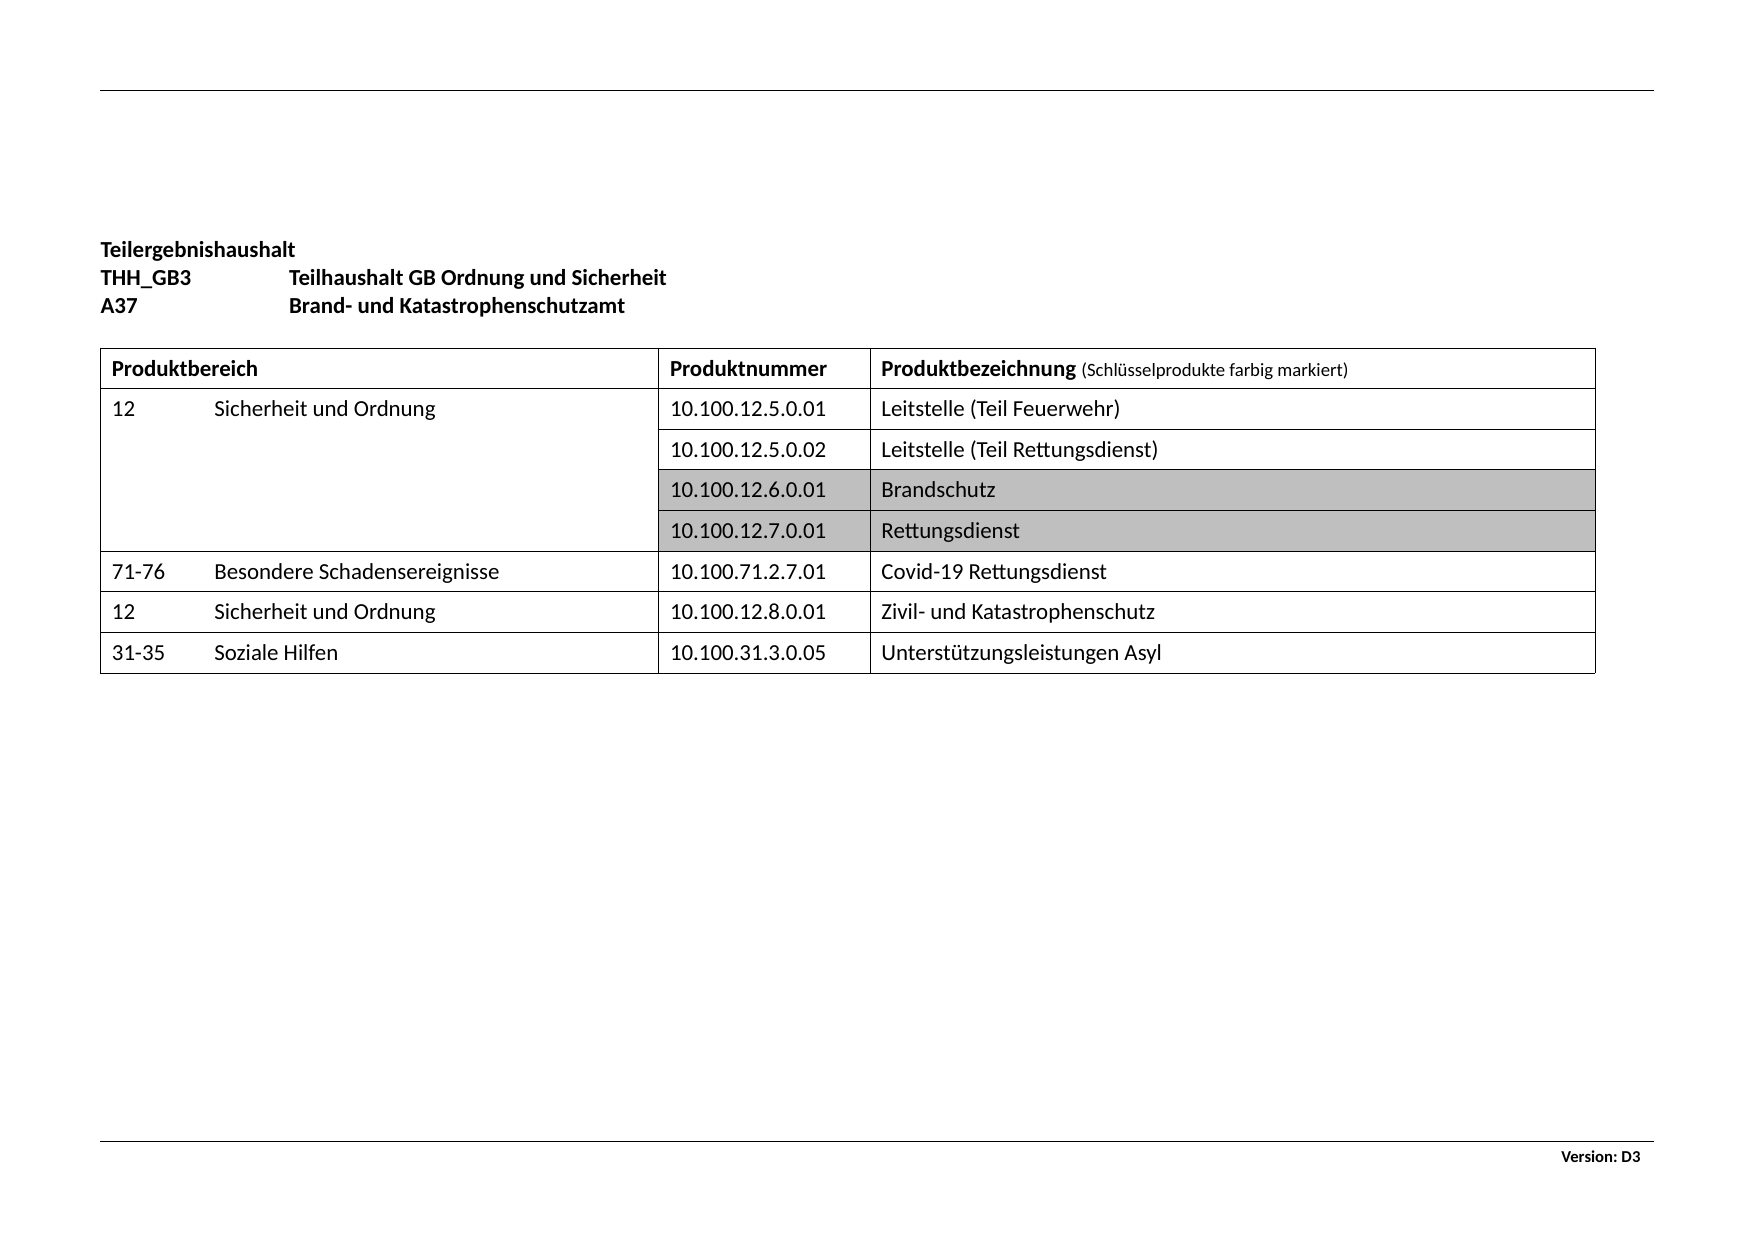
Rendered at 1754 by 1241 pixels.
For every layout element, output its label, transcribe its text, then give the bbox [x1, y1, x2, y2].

table_cell Rettungsdienst [871, 511, 1595, 551]
table_cell 10.100.12.5.0.01 [659, 389, 870, 429]
table_header Produktbereich [101, 349, 658, 388]
table_cell Leitstelle (Teil Rettungsdienst) [871, 430, 1595, 469]
table_cell [203, 469, 658, 510]
table_cell 10.100.12.7.0.01 [659, 511, 870, 551]
table_cell 12 [101, 592, 203, 632]
table_cell [203, 510, 658, 551]
table_header Teilergebnishaushalt [89, 235, 1547, 263]
table_cell Brandschutz [871, 470, 1595, 510]
table_cell Covid-19 Rettungsdienst [871, 552, 1595, 591]
table_cell Sicherheit und Ordnung [203, 389, 658, 429]
table_cell Brand- und Katastrophenschutzamt [278, 291, 1547, 319]
table_cell [101, 469, 203, 510]
table_cell [203, 429, 658, 469]
table_cell 71-76 [101, 552, 203, 591]
table_cell Soziale Hilfen [203, 633, 658, 672]
table_cell 10.100.12.8.0.01 [659, 592, 870, 632]
table_cell Sicherheit und Ordnung [203, 592, 658, 632]
table_cell [101, 510, 203, 551]
table_cell Leitstelle (Teil Feuerwehr) [871, 389, 1595, 429]
table_header Produktnummer [659, 349, 870, 388]
table_cell A37 [89, 291, 278, 319]
table_cell 12 [101, 389, 203, 429]
table_cell 10.100.71.2.7.01 [659, 552, 870, 591]
table_cell THH_GB3 [89, 263, 278, 291]
table_cell Zivil- und Katastrophenschutz [871, 592, 1595, 632]
table_cell 10.100.12.5.0.02 [659, 430, 870, 469]
table_cell Besondere Schadensereignisse [203, 552, 658, 591]
table_cell Teilhaushalt GB Ordnung und Sicherheit [278, 263, 1547, 291]
table_cell 31-35 [101, 633, 203, 672]
table_cell 10.100.12.6.0.01 [659, 470, 870, 510]
table_cell Unterstützungsleistungen Asyl [871, 633, 1595, 672]
table_cell [101, 429, 203, 469]
table_cell 10.100.31.3.0.05 [659, 633, 870, 672]
table_header Produktbezeichnung (Schlüsselprodukte farbig markiert) [871, 349, 1595, 388]
